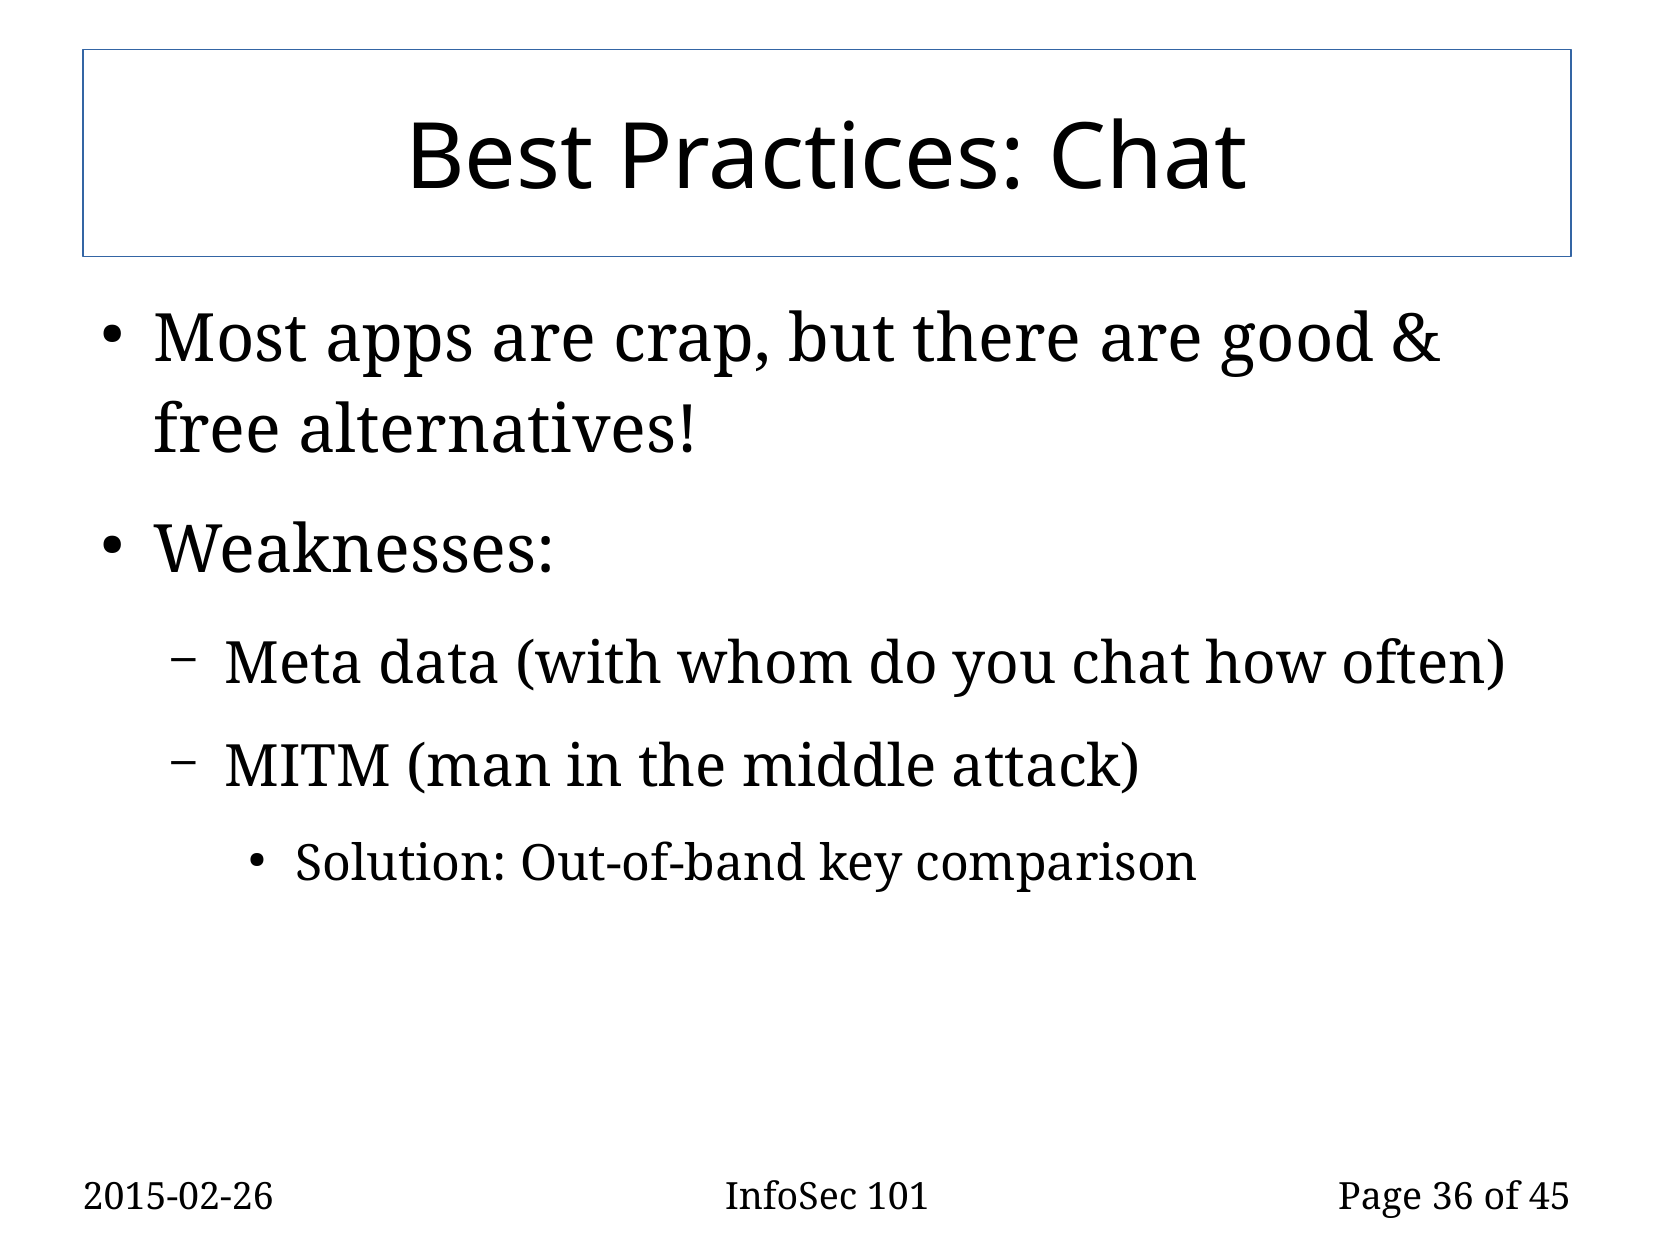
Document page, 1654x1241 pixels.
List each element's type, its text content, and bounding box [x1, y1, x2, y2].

list Most apps are crap, but there are good & free alternatives! Weaknesses: Meta data (with whom do you chat how often) MITM (man in the middle attack) Solution: Out-of-band key comparison [82, 290, 1571, 1126]
title Best Practices: Chat [82, 49, 1571, 257]
